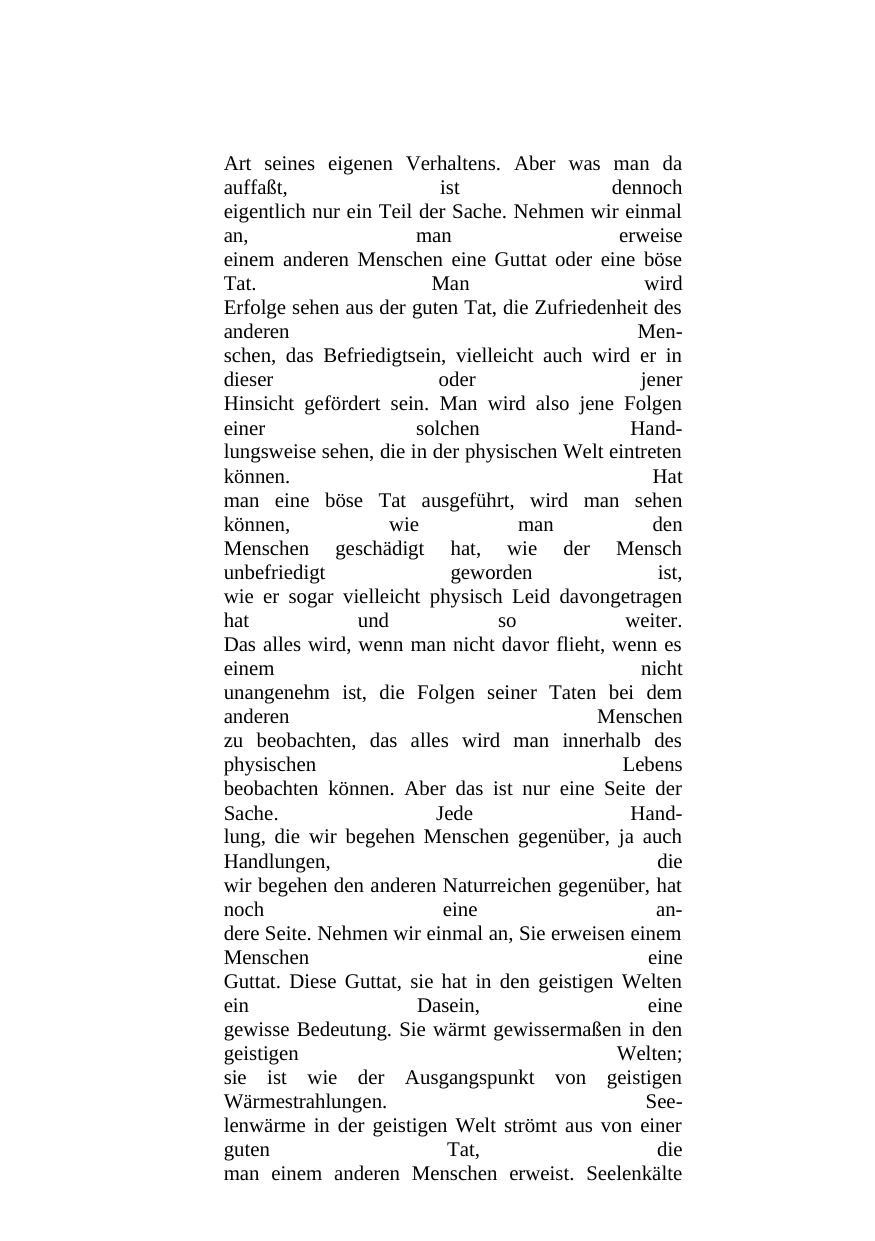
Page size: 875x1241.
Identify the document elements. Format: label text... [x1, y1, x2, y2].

text Art seines eigenen Verhaltens. Aber was man da auffaßt, ist dennoch eigentlich nur ein Teil der Sache. Nehmen wir einmal an, man erweise einem anderen Menschen eine Guttat oder eine böse Tat. Man wird Erfolge sehen aus der guten Tat, die Zufriedenheit des anderen Men- schen, das Befriedigtsein, vielleicht auch wird er in dieser oder jener Hinsicht gefördert sein. Man wird also jene Folgen einer solchen Hand- lungsweise sehen, die in der physischen Welt eintreten können. Hat man eine böse Tat ausgeführt, wird man sehen können, wie man den Menschen geschädigt hat, wie der Mensch unbefriedigt geworden ist, wie er sogar vielleicht physisch Leid davongetragen hat und so weiter. Das alles wird, wenn man nicht davor flieht, wenn es einem nicht unangenehm ist, die Folgen seiner Taten bei dem anderen Menschen zu beobachten, das alles wird man innerhalb des physischen Lebens beobachten können. Aber das ist nur eine Seite der Sache. Jede Hand- lung, die wir begehen Menschen gegenüber, ja auch Handlungen, die wir begehen den anderen Naturreichen gegenüber, hat noch eine an- dere Seite. Nehmen wir einmal an, Sie erweisen einem Menschen eine Guttat. Diese Guttat, sie hat in den geistigen Welten ein Dasein, eine gewisse Bedeutung. Sie wärmt gewissermaßen in den geistigen Welten; sie ist wie der Ausgangspunkt von geistigen Wärmestrahlungen. See- lenwärme in der geistigen Welt strömt aus von einer guten Tat, die man einem anderen Menschen erweist. Seelenkälte [223, 151, 682, 1185]
